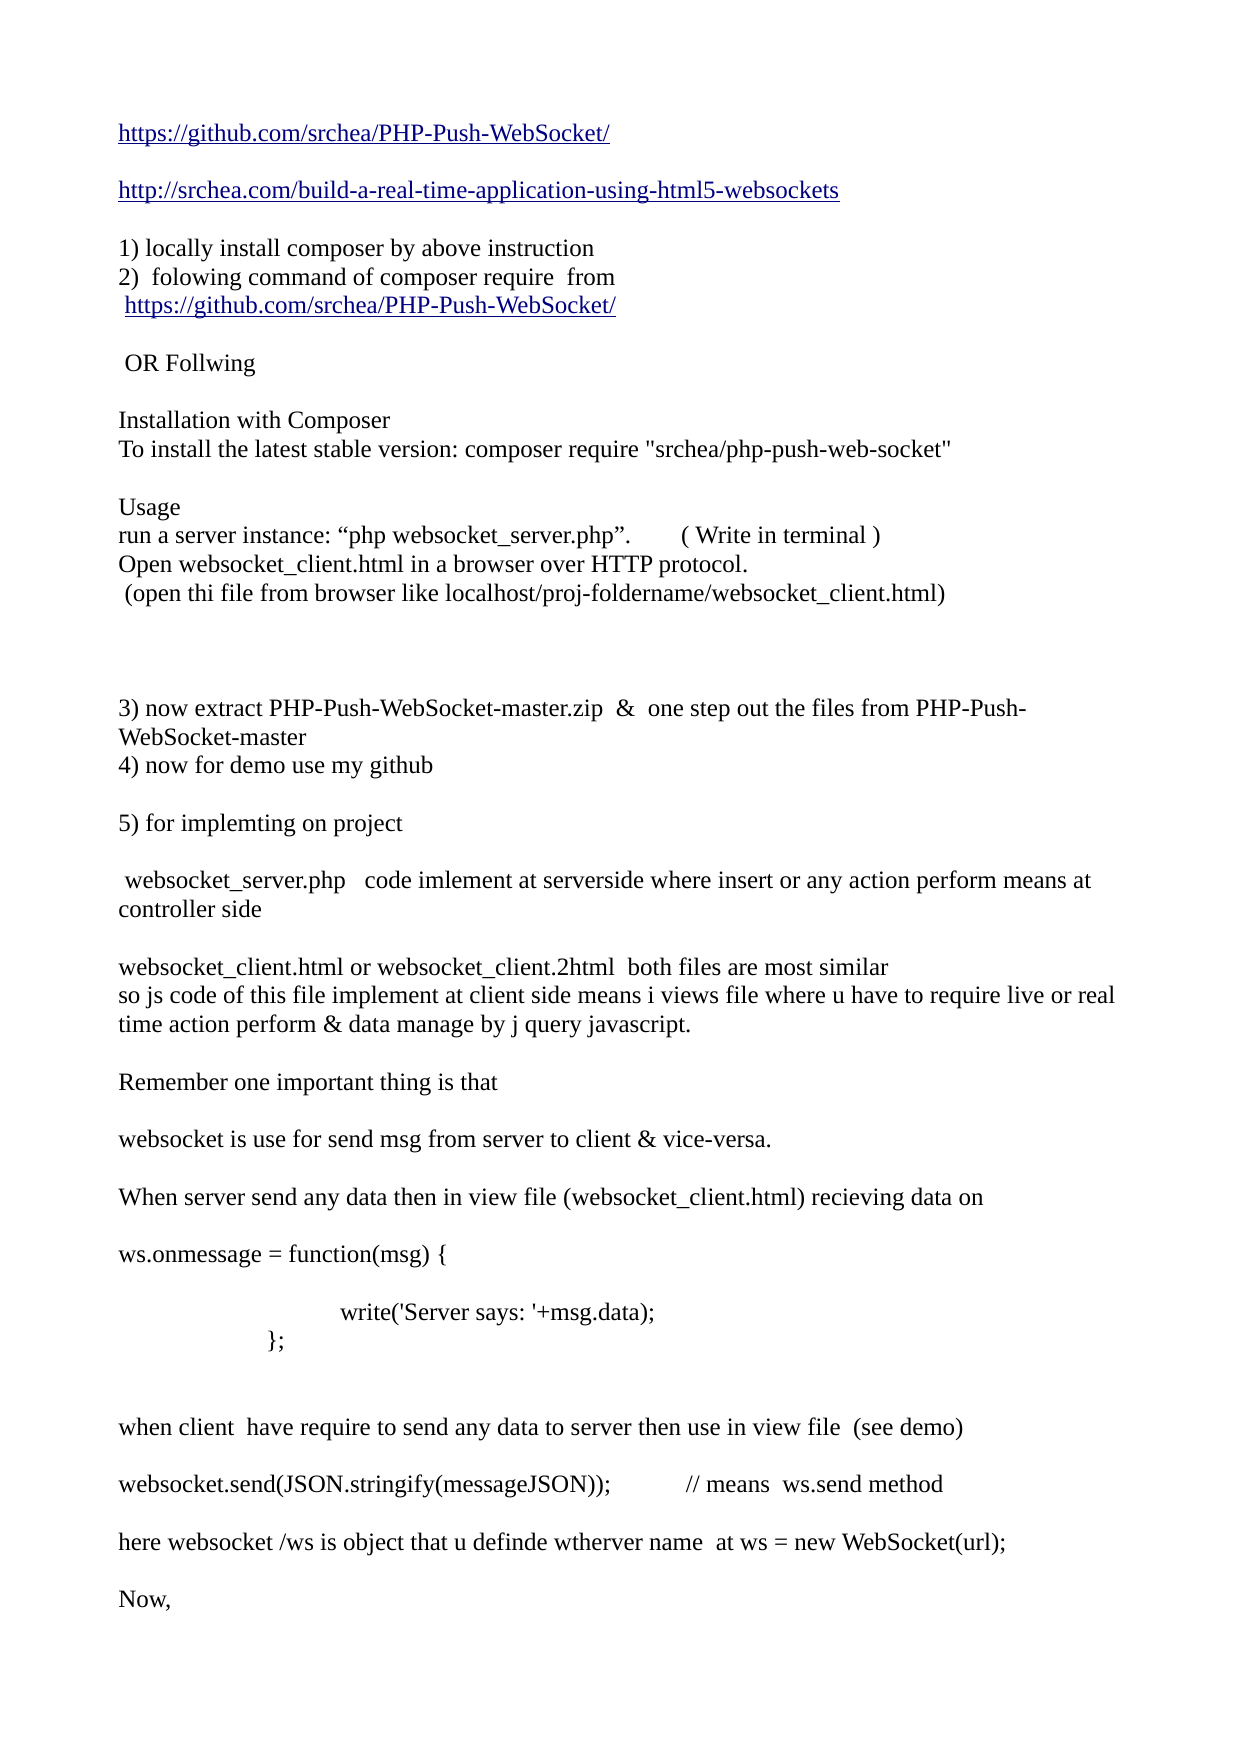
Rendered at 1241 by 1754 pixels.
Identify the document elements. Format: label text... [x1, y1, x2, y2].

text OR Follwing [118, 348, 1122, 377]
text ws.onmessage = function(msg) { [118, 1239, 1122, 1268]
text Open websocket_client.html in a browser over HTTP protocol. [118, 549, 1122, 578]
text websocket.send(JSON.stringify(messageJSON)); // means ws.send method [118, 1469, 1122, 1498]
text 1) locally install composer by above instruction [118, 233, 1122, 262]
text https://github.com/srchea/PHP-Push-WebSocket/ [118, 118, 1122, 147]
text https://github.com/srchea/PHP-Push-WebSocket/ [118, 291, 1122, 319]
text 2) folowing command of composer require from [118, 262, 1122, 291]
text }; [118, 1326, 1122, 1354]
text 5) for implemting on project [118, 808, 1122, 837]
text http://srchea.com/build-a-real-time-application-using-html5-websockets [118, 176, 1122, 204]
text run a server instance: “php websocket_server.php”. ( Write in terminal ) [118, 521, 1122, 549]
text websocket_server.php code imlement at serverside where insert or any action perform means at controller side [118, 866, 1122, 923]
text Now, [118, 1584, 1122, 1613]
text To install the latest stable version: composer require "srchea/php-push-web-socket" [118, 434, 1122, 463]
text websocket is use for send msg from server to client & vice-versa. [118, 1124, 1122, 1153]
text (open thi file from browser like localhost/proj-foldername/websocket_client.html) [118, 578, 1122, 607]
text write('Server says: '+msg.data); [118, 1297, 1122, 1326]
text websocket_client.html or websocket_client.2html both files are most similar [118, 952, 1122, 981]
text Remember one important thing is that [118, 1067, 1122, 1096]
text when client have require to send any data to server then use in view file (see demo) [118, 1412, 1122, 1441]
text here websocket /ws is object that u definde wtherver name at ws = new WebSocket(url); [118, 1527, 1122, 1556]
text 3) now extract PHP-Push-WebSocket-master.zip & one step out the files from PHP-Push-WebSocket-master [118, 693, 1122, 751]
text When server send any data then in view file (websocket_client.html) recieving data on [118, 1182, 1122, 1211]
text 4) now for demo use my github [118, 751, 1122, 779]
text so js code of this file implement at client side means i views file where u have to require live or real time action perform & data manage by j query javascript. [118, 981, 1122, 1038]
text Installation with Composer [118, 406, 1122, 434]
text Usage [118, 492, 1122, 521]
